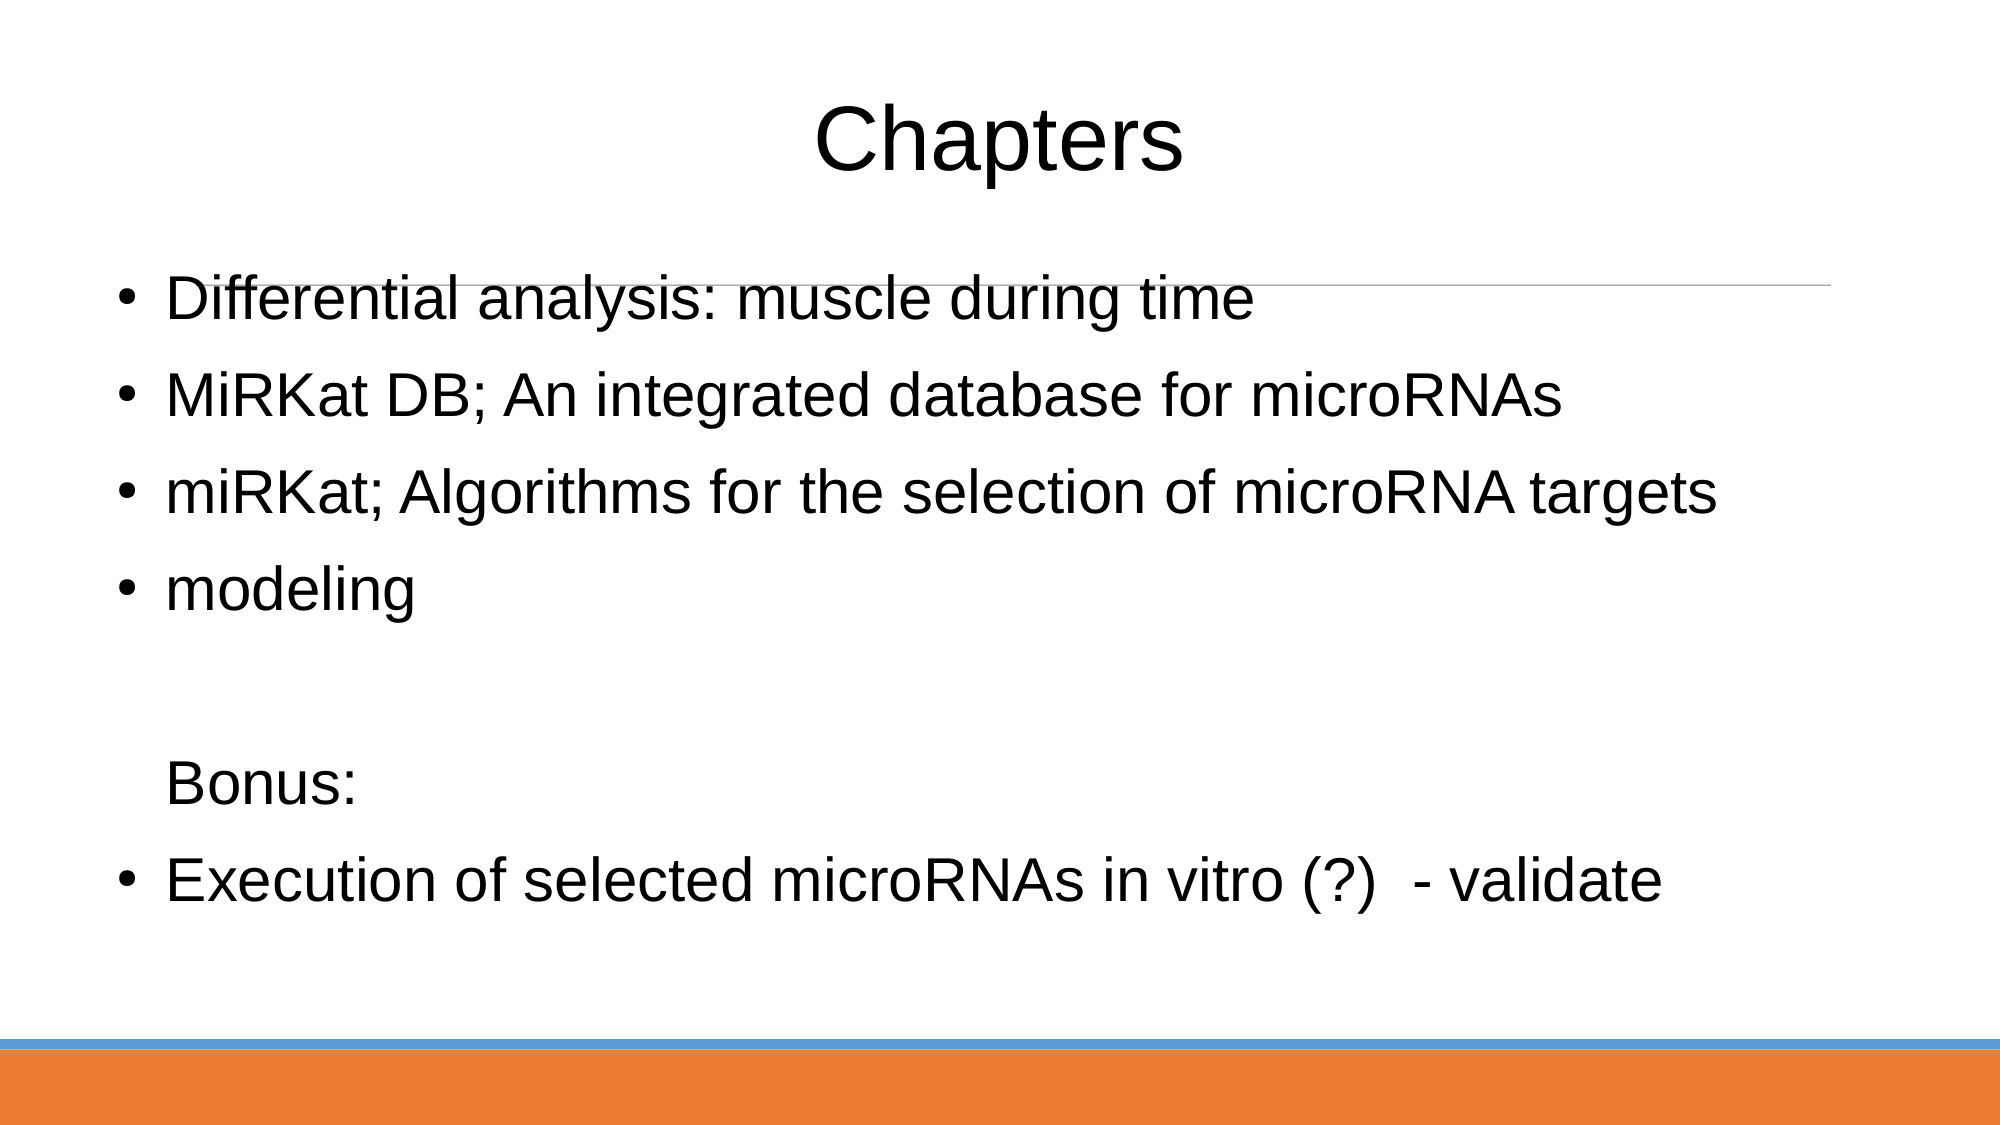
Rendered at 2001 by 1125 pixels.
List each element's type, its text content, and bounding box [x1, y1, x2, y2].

title Chapters [99, 44, 1900, 233]
list Differential analysis: muscle during time MiRKat DB; An integrated database for microRNAs miRKat; Algorithms for the selection of microRNA targets modeling Bonus: Execution of selected microRNAs in vitro (?) - validate [99, 263, 1900, 916]
